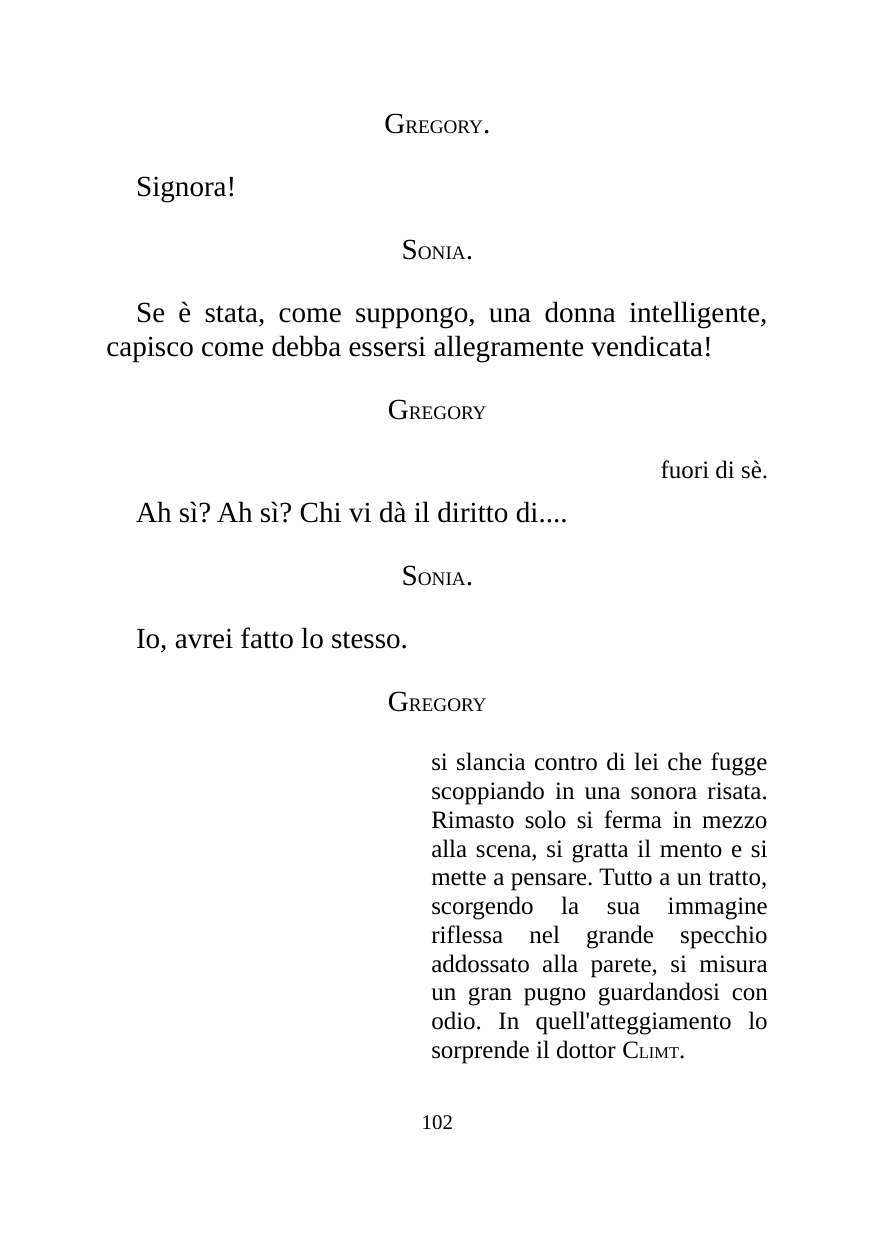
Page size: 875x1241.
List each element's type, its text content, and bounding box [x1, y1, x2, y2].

text Gregory. [106, 106, 768, 140]
text Sonia. [106, 558, 768, 592]
text Se è stata, come suppongo, una donna intelligente, capisco come debba essersi allegramente vendicata! [106, 295, 768, 362]
text Gregory [106, 684, 768, 718]
text si slancia contro di lei che fugge scoppiando in una sonora risata. Rimasto solo si ferma in mezzo alla scena, si gratta il mento e si mette a pensare. Tutto a un tratto, scorgendo la sua immagine riflessa nel grande specchio addossato alla parete, si misura un gran pugno guardandosi con odio. In quell'atteggiamento lo sorprende il dottor Climt. [431, 747, 768, 1064]
text Ah sì? Ah sì? Chi vi dà il diritto di.... [106, 495, 768, 529]
text fuori di sè. [431, 455, 768, 484]
text Sonia. [106, 232, 768, 266]
text Signora! [106, 169, 768, 203]
text Gregory [106, 392, 768, 425]
text Io, avrei fatto lo stesso. [106, 621, 768, 655]
